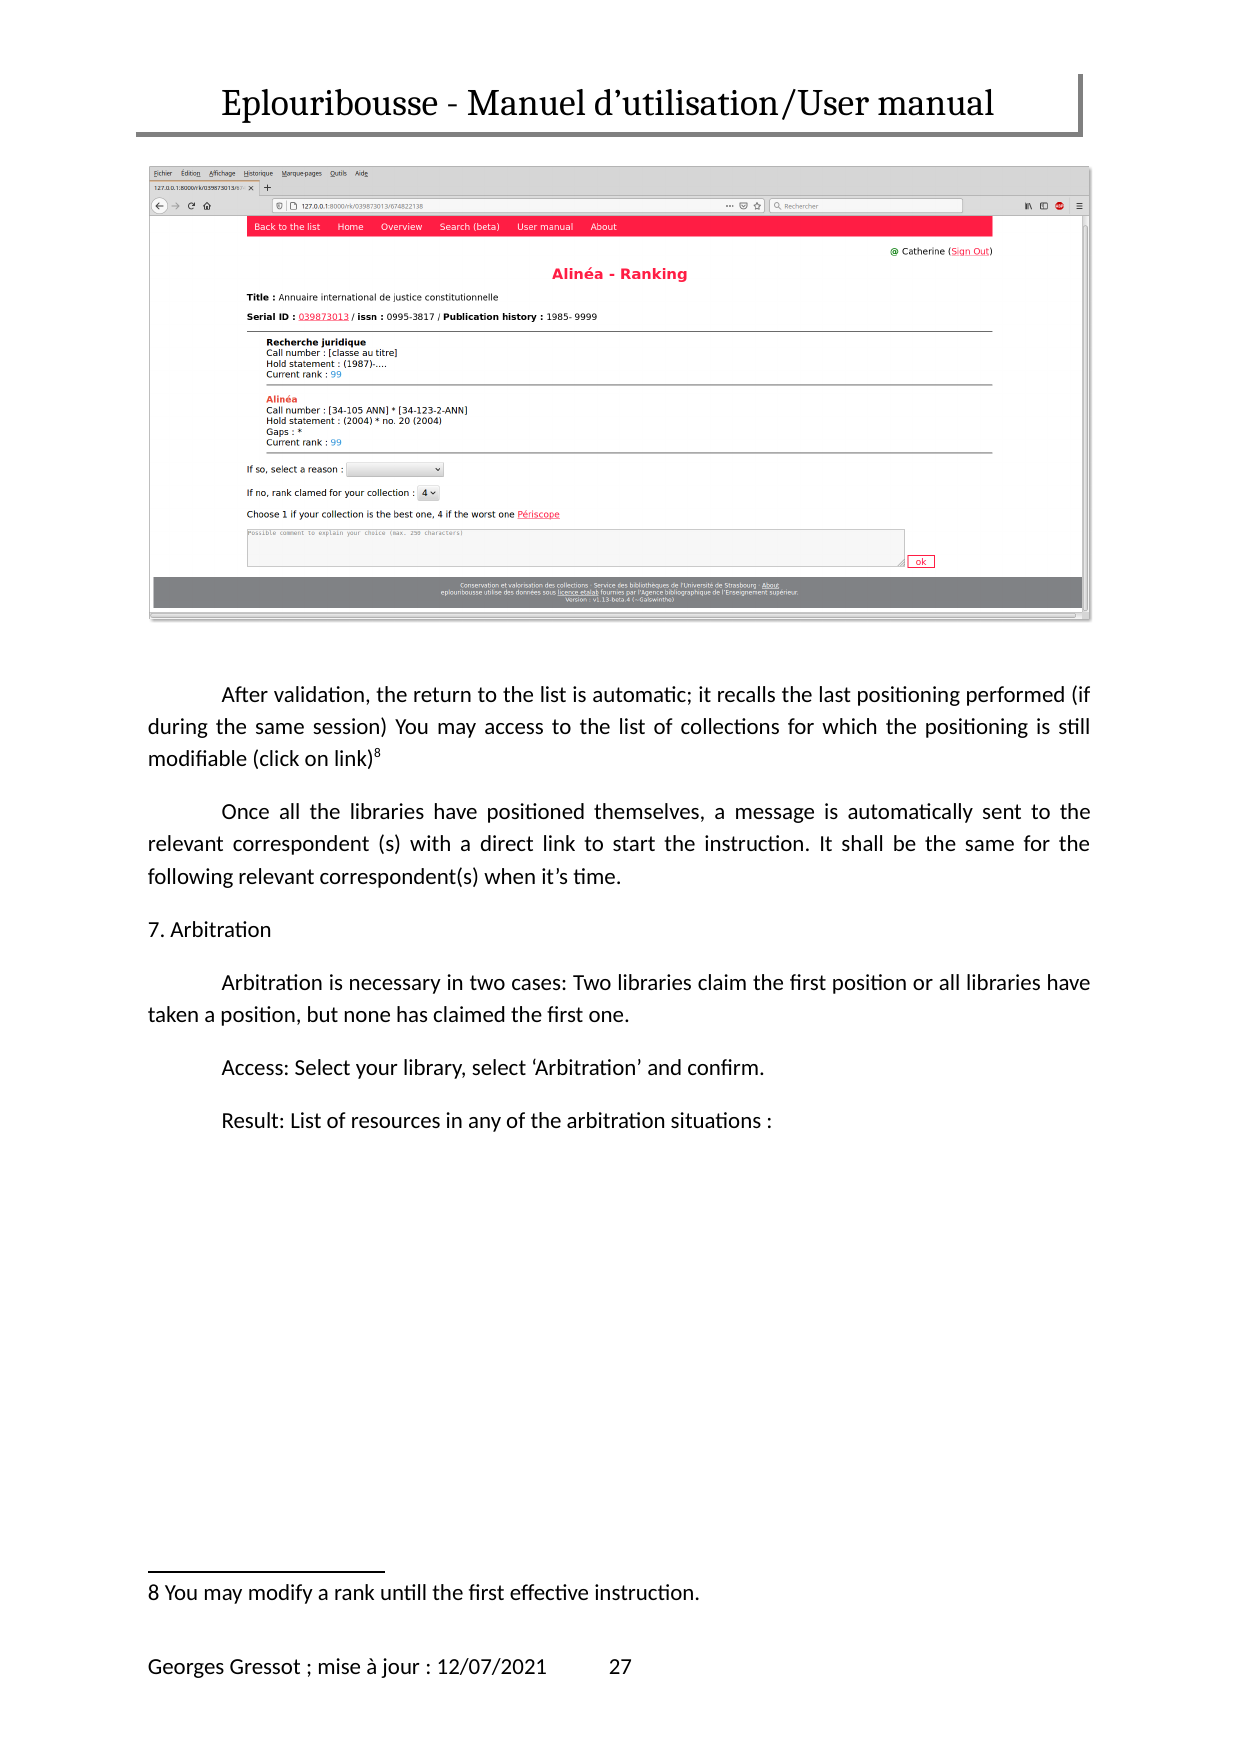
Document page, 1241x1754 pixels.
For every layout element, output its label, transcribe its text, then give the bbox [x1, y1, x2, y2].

text 7. Arbitration [148, 915, 1093, 943]
picture [147, 164, 1093, 623]
text Result: List of resources in any of the arbitration situations : [148, 1106, 1093, 1134]
text Arbitration is necessary in two cases: Two libraries claim the first position or all libraries have taken a position, but none has claimed the first one. [148, 968, 1093, 1028]
text After validation, the return to the list is automatic; it recalls the last positioning performed (if during the same session) You may access to the list of collections for which the positioning is still modifiable (click on link) [148, 680, 1093, 772]
text You may modify a rank untill the first effective instruction. [148, 1578, 1093, 1606]
text Access: Select your library, select ‘Arbitration’ and confirm. [148, 1053, 1093, 1081]
text Once all the libraries have positioned themselves, a message is automatically sent to the relevant correspondent (s) with a direct link to start the instruction. It shall be the same for the following relevant correspondent(s) when it’s time. [148, 797, 1093, 890]
